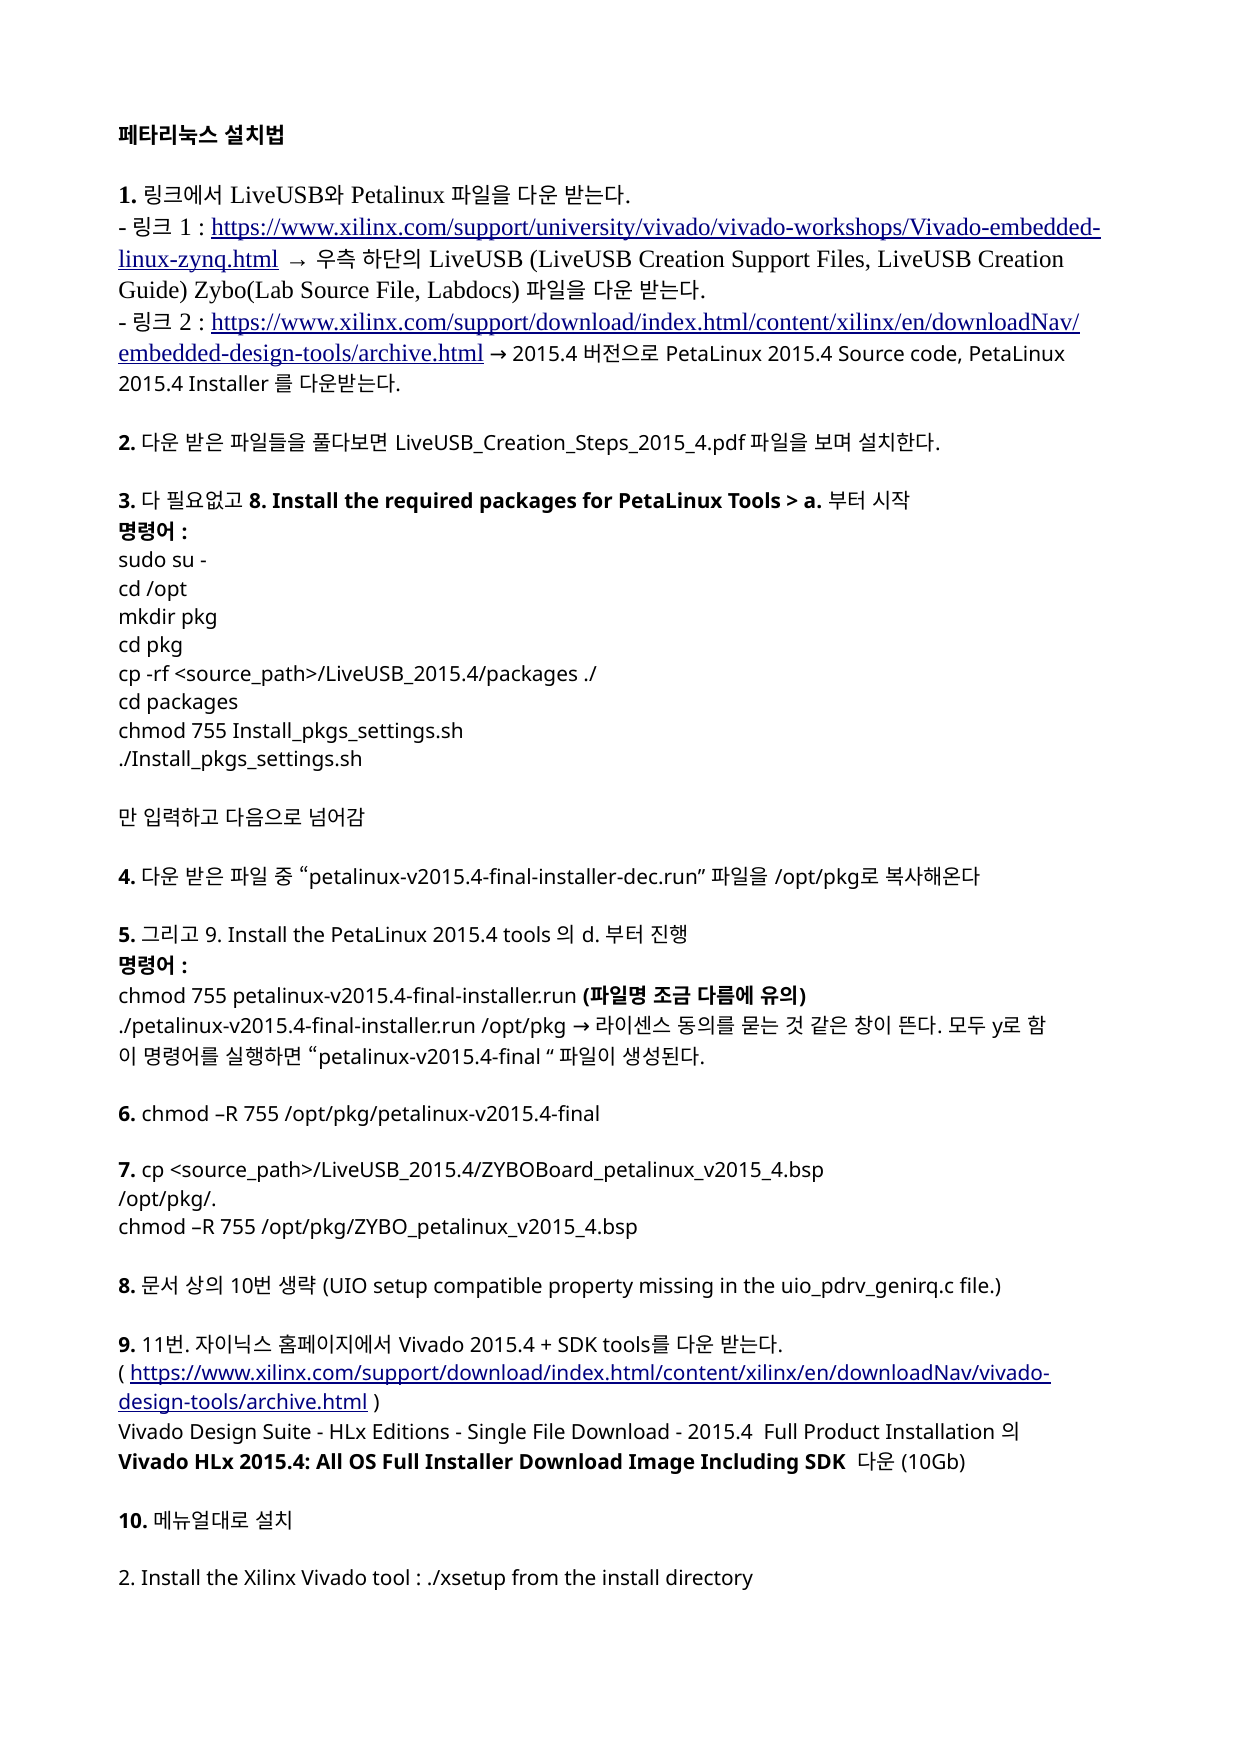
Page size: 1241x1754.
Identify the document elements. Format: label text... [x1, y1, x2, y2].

text 명령어 : [118, 949, 1122, 979]
text 2. 다운 받은 파일들을 풀다보면 LiveUSB_Creation_Steps_2015_4.pdf 파일을 보며 설치한다. [118, 426, 1122, 456]
text chmod 755 petalinux-v2015.4-final-installer.run (파일명 조금 다름에 유의) [118, 979, 1122, 1009]
text ./Install_pkgs_settings.sh [118, 744, 1122, 773]
text 2. Install the Xilinx Vivado tool : ./xsetup from the install directory [118, 1563, 1122, 1591]
text 페타리눅스 설치법 [118, 118, 1122, 150]
text 5. 그리고 9. Install the PetaLinux 2015.4 tools 의 d. 부터 진행 [118, 919, 1122, 949]
text 명령어 : [118, 515, 1122, 545]
text cd packages [118, 687, 1122, 716]
text /opt/pkg/. [118, 1184, 1122, 1212]
text 이 명령어를 실행하면 “petalinux-v2015.4-final “ 파일이 생성된다. [118, 1040, 1122, 1070]
text 8. 문서 상의 10번 생략 (UIO setup compatible property missing in the uio_pdrv_genirq.c file.) [118, 1269, 1122, 1299]
text mkdir pkg [118, 602, 1122, 631]
text Vivado HLx 2015.4: All OS Full Installer Download Image Including SDK 다운 (10Gb) [118, 1446, 1122, 1476]
text - 링크 1 : https://www.xilinx.com/support/university/vivado/vivado-workshops/Vivado-embedded-linux-zynq.html → 우측 하단의 LiveUSB (LiveUSB Creation Support Files, LiveUSB Creation Guide) Zybo(Lab Source File, Labdocs) 파일을 다운 받는다. [118, 210, 1122, 305]
text - 링크 2 : https://www.xilinx.com/support/download/index.html/content/xilinx/en/downloadNav/embedded-design-tools/archive.html → 2015.4 버전으로 PetaLinux 2015.4 Source code, PetaLinux 2015.4 Installer 를 다운받는다. [118, 305, 1122, 397]
text cp -rf <source_path>/LiveUSB_2015.4/packages ./ [118, 659, 1122, 687]
text ( https://www.xilinx.com/support/download/index.html/content/xilinx/en/downloadNav/vivado-design-tools/archive.html ) [118, 1358, 1122, 1415]
text 1. 링크에서 LiveUSB와 Petalinux 파일을 다운 받는다. [118, 178, 1122, 210]
text chmod 755 Install_pkgs_settings.sh [118, 716, 1122, 744]
text 3. 다 필요없고 8. Install the required packages for PetaLinux Tools > a. 부터 시작 [118, 485, 1122, 515]
text 6. chmod –R 755 /opt/pkg/petalinux-v2015.4-final [118, 1099, 1122, 1127]
text cd pkg [118, 631, 1122, 659]
text ./petalinux-v2015.4-final-installer.run /opt/pkg → 라이센스 동의를 묻는 것 같은 창이 뜬다. 모두 y로 함 [118, 1009, 1122, 1040]
text 만 입력하고 다음으로 넘어감 [118, 801, 1122, 831]
text 4. 다운 받은 파일 중 “petalinux-v2015.4-final-installer-dec.run” 파일을 /opt/pkg로 복사해온다 [118, 860, 1122, 890]
text 9. 11번. 자이닉스 홈페이지에서 Vivado 2015.4 + SDK tools를 다운 받는다. [118, 1328, 1122, 1358]
text 10. 메뉴얼대로 설치 [118, 1504, 1122, 1534]
text sudo su - [118, 545, 1122, 574]
text chmod –R 755 /opt/pkg/ZYBO_petalinux_v2015_4.bsp [118, 1212, 1122, 1241]
text cd /opt [118, 574, 1122, 602]
text Vivado Design Suite - HLx Editions - Single File Download - 2015.4 Full Product Installation 의 [118, 1415, 1122, 1446]
text 7. cp <source_path>/LiveUSB_2015.4/ZYBOBoard_petalinux_v2015_4.bsp [118, 1156, 1122, 1184]
